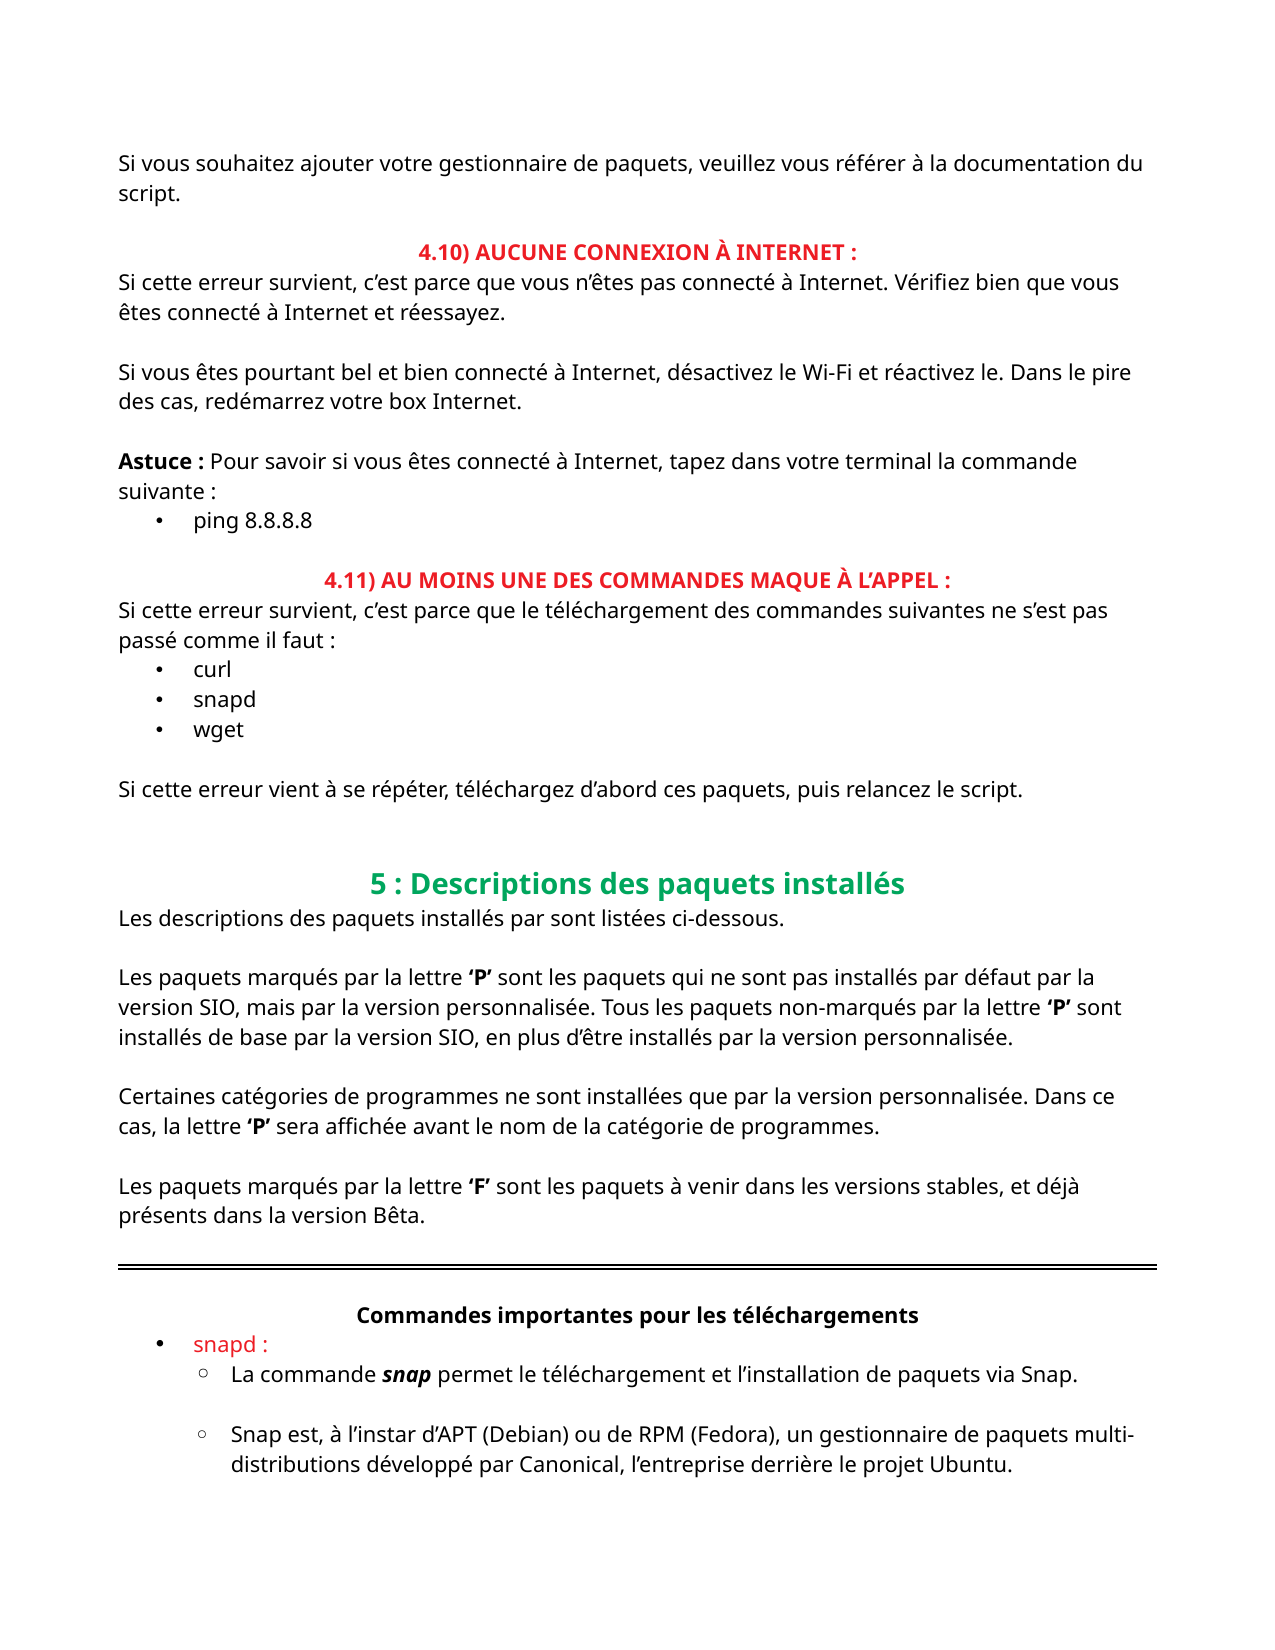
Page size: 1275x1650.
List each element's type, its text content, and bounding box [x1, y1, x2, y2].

text Les paquets marqués par la lettre ‘P’ sont les paquets qui ne sont pas installés par défaut par la version SIO, mais par la version personnalisée. Tous les paquets non-marqués par la lettre ‘P’ sont installés de base par la version SIO, en plus d’être installés par la version personnalisée. [118, 962, 1157, 1052]
text Commandes importantes pour les téléchargements [118, 1299, 1157, 1329]
list Snap est, à l’instar d’APT (Debian) ou de RPM (Fedora), un gestionnaire de paquets multi-distributions développé par Canonical, l’entreprise derrière le projet Ubuntu. [193, 1419, 1157, 1478]
list ping 8.8.8.8 [156, 505, 1157, 535]
text Si cette erreur survient, c’est parce que vous n’êtes pas connecté à Internet. Vérifiez bien que vous êtes connecté à Internet et réessayez. [118, 267, 1157, 327]
text Si cette erreur vient à se répéter, téléchargez d’abord ces paquets, puis relancez le script. [118, 773, 1157, 803]
list La commande snap permet le téléchargement et l’installation de paquets via Snap. [193, 1359, 1157, 1389]
text Les descriptions des paquets installés par sont listées ci-dessous. [118, 903, 1157, 932]
list snapd [156, 684, 1157, 714]
text Certaines catégories de programmes ne sont installées que par la version personnalisée. Dans ce cas, la lettre ‘P’ sera affichée avant le nom de la catégorie de programmes. [118, 1081, 1157, 1141]
text Si vous souhaitez ajouter votre gestionnaire de paquets, veuillez vous référer à la documentation du script. [118, 148, 1157, 207]
text Si cette erreur survient, c’est parce que le téléchargement des commandes suivantes ne s’est pas passé comme il faut : [118, 595, 1157, 654]
list curl [156, 654, 1157, 684]
list snapd : [156, 1329, 1157, 1359]
text Astuce : Pour savoir si vous êtes connecté à Internet, tapez dans votre terminal la commande suivante : [118, 446, 1157, 505]
text 5 : Descriptions des paquets installés [118, 863, 1157, 903]
text 4.11) AU MOINS UNE DES COMMANDES MAQUE À L’APPEL : [118, 565, 1157, 595]
list wget [156, 714, 1157, 744]
text Si vous êtes pourtant bel et bien connecté à Internet, désactivez le Wi-Fi et réactivez le. Dans le pire des cas, redémarrez votre box Internet. [118, 356, 1157, 416]
text Les paquets marqués par la lettre ‘F’ sont les paquets à venir dans les versions stables, et déjà présents dans la version Bêta. [118, 1171, 1157, 1230]
text 4.10) AUCUNE CONNEXION À INTERNET : [118, 237, 1157, 267]
